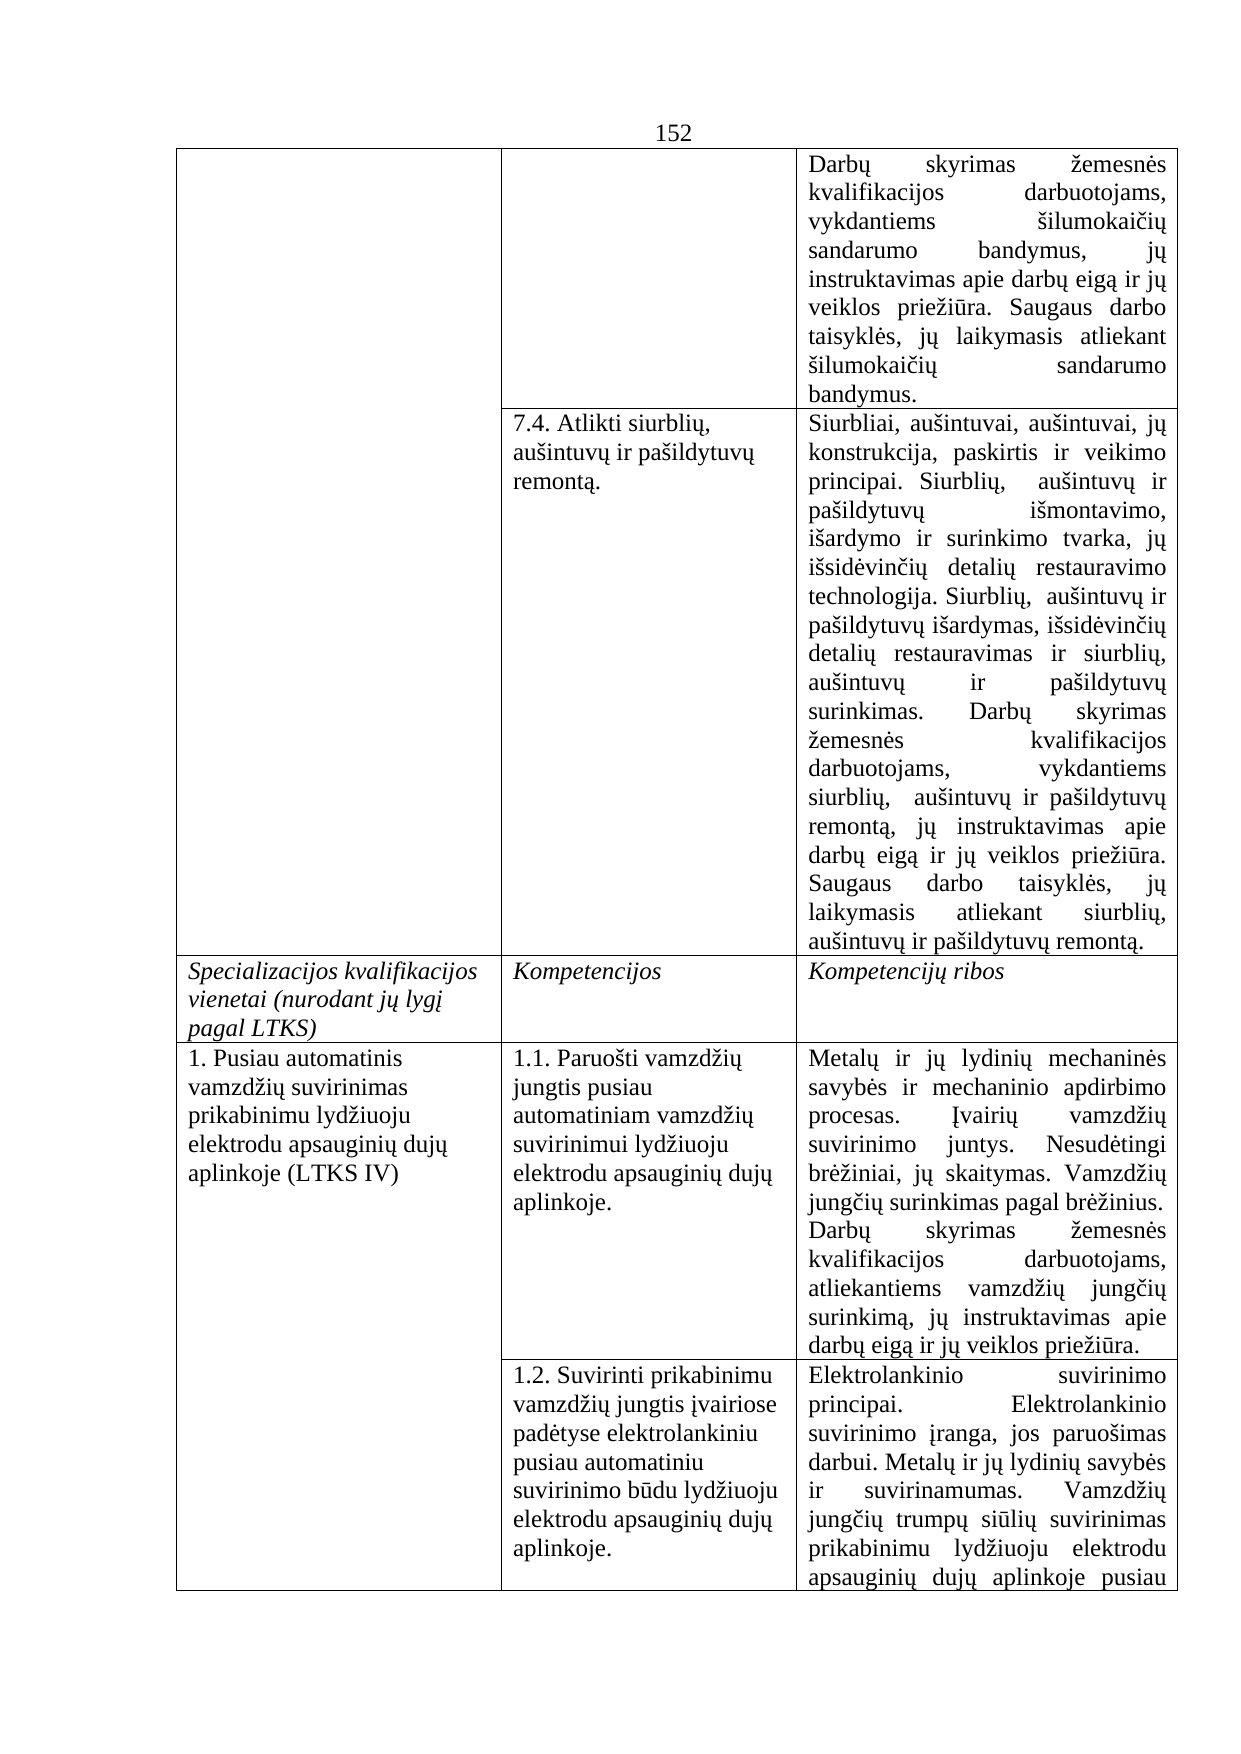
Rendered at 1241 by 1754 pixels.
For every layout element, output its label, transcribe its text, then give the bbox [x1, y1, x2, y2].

table_cell Kompetencijų ribos [797, 956, 1177, 1042]
table_cell 1.2. Suvirinti prikabinimu vamzdžių jungtis įvairiose padėtyse elektrolankiniu pusiau automatiniu suvirinimo būdu lydžiuoju elektrodu apsauginių dujų aplinkoje. [502, 1360, 796, 1590]
table_cell 1. Pusiau automatinis vamzdžių suvirinimas prikabinimu lydžiuoju elektrodu apsauginių dujų aplinkoje (LTKS IV) [177, 1043, 501, 1590]
table_cell Specializacijos kvalifikacijos vienetai (nurodant jų lygį pagal LTKS) [177, 956, 501, 1042]
table_cell 1.1. Paruošti vamzdžių jungtis pusiau automatiniam vamzdžių suvirinimui lydžiuoju elektrodu apsauginių dujų aplinkoje. [502, 1043, 796, 1359]
table_cell [177, 149, 501, 955]
table_cell Metalų ir jų lydinių mechaninės savybės ir mechaninio apdirbimo procesas. Įvairių vamzdžių suvirinimo juntys. Nesudėtingi brėžiniai, jų skaitymas. Vamzdžių jungčių surinkimas pagal brėžinius. Darbų skyrimas žemesnės kvalifikacijos darbuotojams, atliekantiems vamzdžių jungčių surinkimą, jų instruktavimas apie darbų eigą ir jų veiklos priežiūra. [797, 1043, 1177, 1359]
table_cell Elektrolankinio suvirinimo principai. Elektrolankinio suvirinimo įranga, jos paruošimas darbui. Metalų ir jų lydinių savybės ir suvirinamumas. Vamzdžių jungčių trumpų siūlių suvirinimas prikabinimu lydžiuoju elektrodu apsauginių dujų aplinkoje pusiau [797, 1360, 1177, 1590]
table_cell 7.4. Atlikti siurblių, aušintuvų ir pašildytuvų remontą. [502, 409, 796, 955]
table_cell Kompetencijos [502, 956, 796, 1042]
table_cell Siurbliai, aušintuvai, aušintuvai, jų konstrukcija, paskirtis ir veikimo principai. Siurblių, aušintuvų ir pašildytuvų išmontavimo, išardymo ir surinkimo tvarka, jų išsidėvinčių detalių restauravimo technologija. Siurblių, aušintuvų ir pašildytuvų išardymas, išsidėvinčių detalių restauravimas ir siurblių, aušintuvų ir pašildytuvų surinkimas. Darbų skyrimas žemesnės kvalifikacijos darbuotojams, vykdantiems siurblių, aušintuvų ir pašildytuvų remontą, jų instruktavimas apie darbų eigą ir jų veiklos priežiūra. Saugaus darbo taisyklės, jų laikymasis atliekant siurblių, aušintuvų ir pašildytuvų remontą. [797, 409, 1177, 955]
table_cell Darbų skyrimas žemesnės kvalifikacijos darbuotojams, vykdantiems šilumokaičių sandarumo bandymus, jų instruktavimas apie darbų eigą ir jų veiklos priežiūra. Saugaus darbo taisyklės, jų laikymasis atliekant šilumokaičių sandarumo bandymus. [797, 149, 1177, 407]
table_cell [502, 149, 796, 407]
